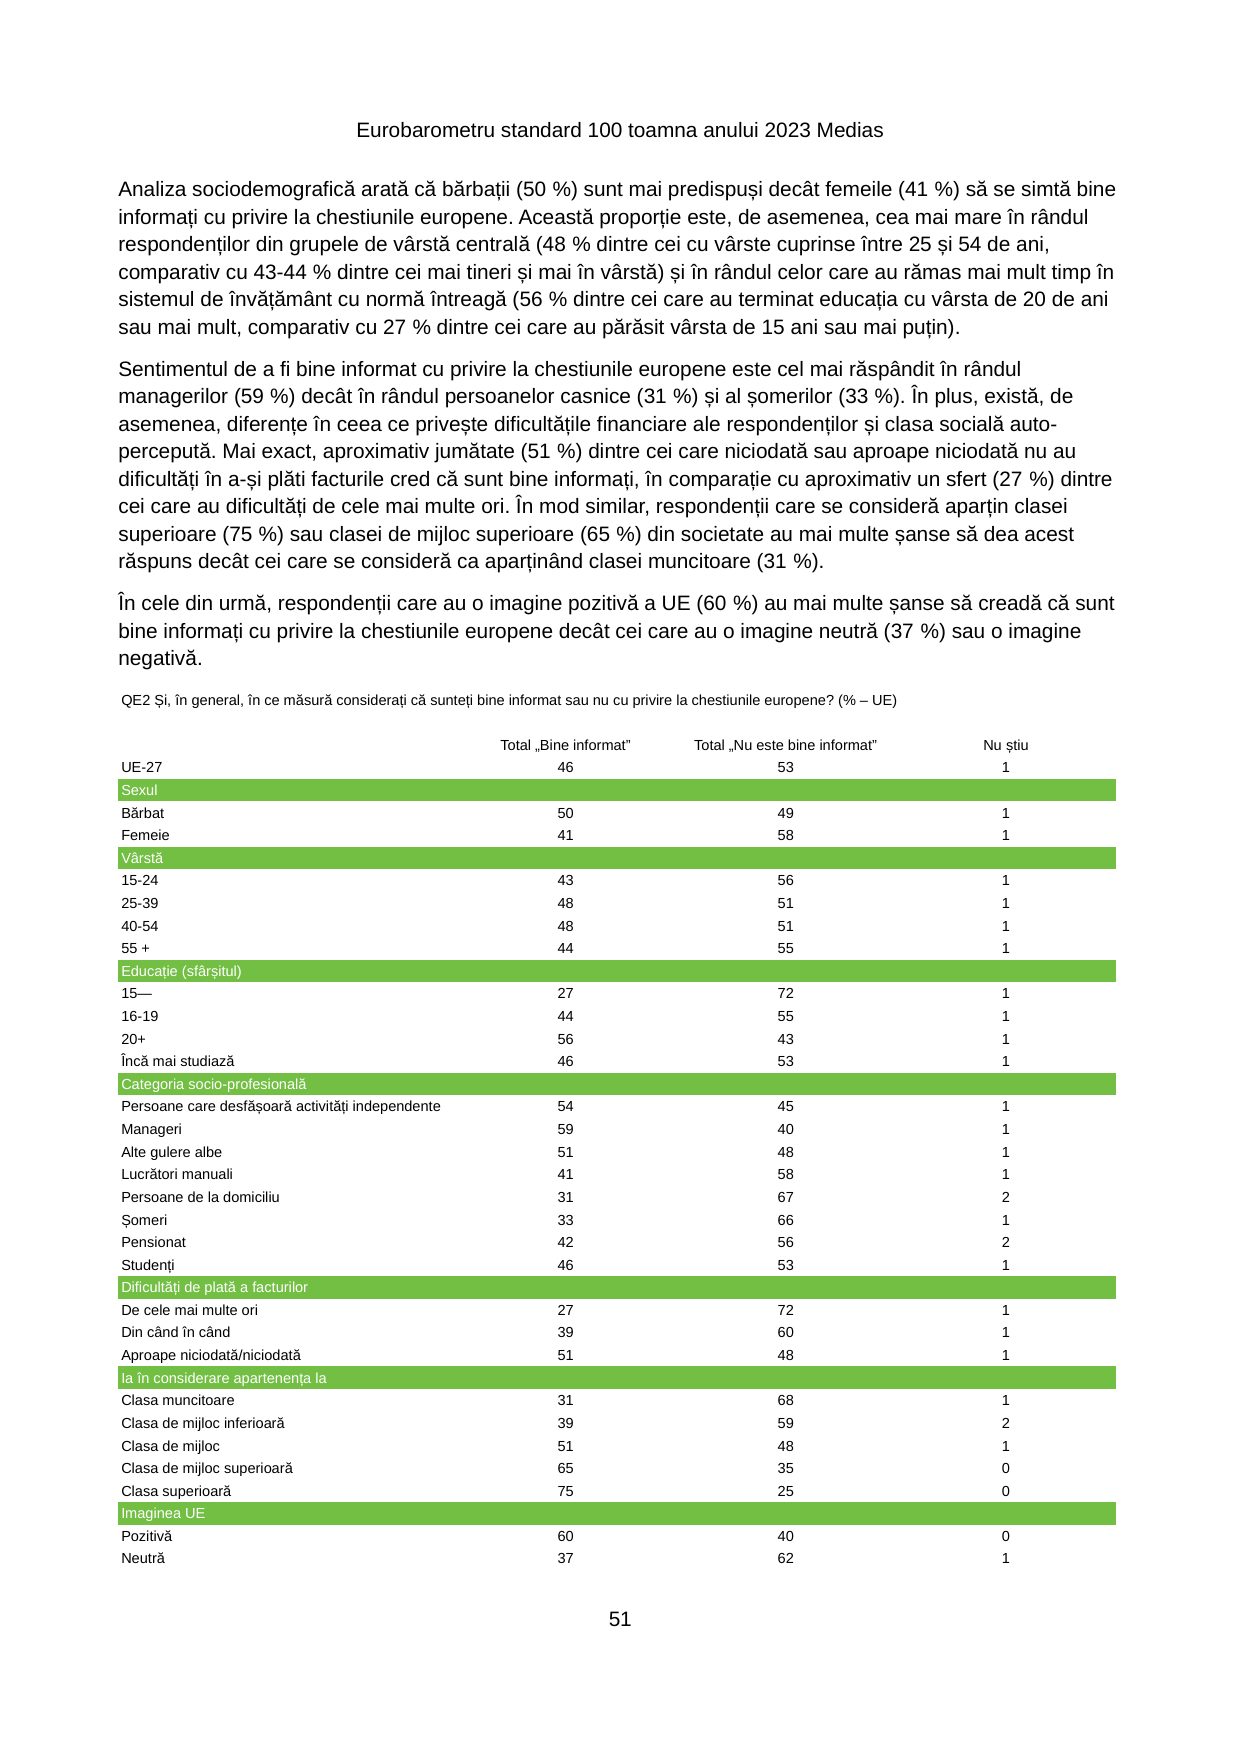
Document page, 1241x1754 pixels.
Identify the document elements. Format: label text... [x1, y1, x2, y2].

table_cell Clasa de mijloc inferioară [118, 1412, 455, 1434]
table_cell [675, 1276, 896, 1299]
table_cell Categoria socio-profesională [118, 1073, 455, 1095]
table_cell [675, 1073, 896, 1095]
table_cell 1 [896, 1299, 1116, 1321]
table_cell 1 [896, 982, 1116, 1005]
table_cell 15— [118, 982, 455, 1005]
table_cell Clasa muncitoare [118, 1389, 455, 1412]
table_cell 39 [455, 1321, 675, 1344]
table_cell 44 [455, 937, 675, 959]
table_cell 54 [455, 1095, 675, 1118]
table_cell 16-19 [118, 1005, 455, 1027]
table_cell 49 [675, 801, 896, 824]
table_cell 48 [675, 1140, 896, 1163]
table_cell 60 [675, 1321, 896, 1344]
table_cell UE-27 [118, 756, 455, 779]
table_cell Imaginea UE [118, 1502, 455, 1525]
table_cell 1 [896, 756, 1116, 779]
table_cell Pozitivă [118, 1525, 455, 1547]
table_cell 20+ [118, 1028, 455, 1050]
table_cell [896, 847, 1116, 869]
table_cell 51 [675, 892, 896, 914]
table_cell [675, 779, 896, 801]
table_cell Educație (sfârșitul) [118, 960, 455, 982]
table_cell 55 [675, 937, 896, 959]
table_cell 59 [455, 1118, 675, 1140]
table_cell 55 + [118, 937, 455, 959]
table_cell 31 [455, 1389, 675, 1412]
table_cell Femeie [118, 824, 455, 847]
table_cell 46 [455, 1254, 675, 1276]
table_cell 75 [455, 1480, 675, 1502]
table_cell [118, 734, 455, 756]
table_cell 1 [896, 1321, 1116, 1344]
table_cell [675, 1502, 896, 1525]
table_cell Alte gulere albe [118, 1140, 455, 1163]
table_cell 48 [675, 1344, 896, 1366]
table_cell 48 [455, 914, 675, 937]
table_cell 40 [675, 1525, 896, 1547]
table_cell Clasa de mijloc [118, 1434, 455, 1457]
table_cell 56 [455, 1028, 675, 1050]
table_cell 15-24 [118, 869, 455, 892]
table_cell 0 [896, 1480, 1116, 1502]
table_cell 1 [896, 892, 1116, 914]
table_cell 37 [455, 1547, 675, 1570]
table_cell [675, 1366, 896, 1389]
table_cell 40 [675, 1118, 896, 1140]
table_cell 1 [896, 1118, 1116, 1140]
table_cell Neutră [118, 1547, 455, 1570]
table_cell 48 [675, 1434, 896, 1457]
table_cell Bărbat [118, 801, 455, 824]
table_cell Lucrători manuali [118, 1163, 455, 1186]
table_cell 1 [896, 1434, 1116, 1457]
table_cell [896, 779, 1116, 801]
table_cell 72 [675, 982, 896, 1005]
table_cell 1 [896, 1028, 1116, 1050]
table_cell 1 [896, 1344, 1116, 1366]
table_cell 42 [455, 1231, 675, 1253]
table_cell 51 [675, 914, 896, 937]
table_cell [675, 847, 896, 869]
table_cell 0 [896, 1525, 1116, 1547]
table_cell Pensionat [118, 1231, 455, 1253]
table_cell 72 [675, 1299, 896, 1321]
table_cell 44 [455, 1005, 675, 1027]
table_cell 58 [675, 1163, 896, 1186]
table_cell 39 [455, 1412, 675, 1434]
table_cell 48 [455, 892, 675, 914]
table_cell 0 [896, 1457, 1116, 1479]
table_cell 1 [896, 914, 1116, 937]
table_cell 46 [455, 756, 675, 779]
table_cell 68 [675, 1389, 896, 1412]
table_cell 33 [455, 1208, 675, 1231]
table_cell [455, 1502, 675, 1525]
table_cell 1 [896, 1254, 1116, 1276]
table_cell 43 [675, 1028, 896, 1050]
table_cell 1 [896, 1547, 1116, 1570]
table_cell [675, 711, 896, 733]
table_cell [455, 711, 675, 733]
table_cell 31 [455, 1186, 675, 1208]
table_cell Clasa superioară [118, 1480, 455, 1502]
table_cell 1 [896, 937, 1116, 959]
text Analiza sociodemografică arată că bărbații (50 %) sunt mai predispuși decât femeile (41 %) să se simtă bine informați cu privire la chestiunile europene. Această proporție este, de asemenea, cea mai mare în rândul respondenților din grupele de vârstă centrală (48 % dintre cei cu vârste cuprinse între 25 și 54 de ani, comparativ cu 43-44 % dintre cei mai tineri și mai în vârstă) și în rândul celor care au rămas mai mult timp în sistemul de învățământ cu normă întreagă (56 % dintre cei care au terminat educația cu vârsta de 20 de ani sau mai mult, comparativ cu 27 % dintre cei care au părăsit vârsta de 15 ani sau mai puțin). [118, 177, 1122, 338]
table_cell 60 [455, 1525, 675, 1547]
table_cell Persoane care desfășoară activități independente [118, 1095, 455, 1118]
table_cell 41 [455, 824, 675, 847]
table_cell 40-54 [118, 914, 455, 937]
table_cell 1 [896, 801, 1116, 824]
table_cell 1 [896, 824, 1116, 847]
table_cell Șomeri [118, 1208, 455, 1231]
table_cell 25 [675, 1480, 896, 1502]
table_cell 65 [455, 1457, 675, 1479]
table_cell [455, 960, 675, 982]
table_cell Aproape niciodată/niciodată [118, 1344, 455, 1366]
table_cell 46 [455, 1050, 675, 1073]
table_cell 53 [675, 1050, 896, 1073]
table_cell De cele mai multe ori [118, 1299, 455, 1321]
table_cell 1 [896, 1095, 1116, 1118]
table_cell 2 [896, 1412, 1116, 1434]
table_cell Ia în considerare apartenența la [118, 1366, 455, 1389]
table_cell 25-39 [118, 892, 455, 914]
table_cell 58 [675, 824, 896, 847]
table_cell Studenți [118, 1254, 455, 1276]
table_cell 53 [675, 756, 896, 779]
table_header QE2 Și, în general, în ce măsură considerați că sunteți bine informat sau nu cu privire la chestiunile europene? (% – UE) [118, 688, 1116, 711]
table_cell 1 [896, 869, 1116, 892]
table_cell 2 [896, 1231, 1116, 1253]
table_cell Persoane de la domiciliu [118, 1186, 455, 1208]
table_cell [896, 1073, 1116, 1095]
table_cell 67 [675, 1186, 896, 1208]
table_cell 45 [675, 1095, 896, 1118]
table_cell 1 [896, 1140, 1116, 1163]
table_cell [455, 1276, 675, 1299]
table_cell [896, 711, 1116, 733]
table_cell [896, 960, 1116, 982]
text În cele din urmă, respondenții care au o imagine pozitivă a UE (60 %) au mai multe șanse să creadă că sunt bine informați cu privire la chestiunile europene decât cei care au o imagine neutră (37 %) sau o imagine negativă. [118, 591, 1122, 670]
table_cell Nu știu [896, 734, 1116, 756]
table_cell [675, 960, 896, 982]
table_cell [118, 711, 455, 733]
table_cell 43 [455, 869, 675, 892]
table_cell 62 [675, 1547, 896, 1570]
table_cell Din când în când [118, 1321, 455, 1344]
table_cell [896, 1276, 1116, 1299]
table_cell Manageri [118, 1118, 455, 1140]
table_cell 1 [896, 1208, 1116, 1231]
table_cell 51 [455, 1140, 675, 1163]
table_cell Total „Bine informat” [455, 734, 675, 756]
table_cell 27 [455, 982, 675, 1005]
table_cell [455, 847, 675, 869]
table_cell [455, 1366, 675, 1389]
table_cell Clasa de mijloc superioară [118, 1457, 455, 1479]
table_cell Sexul [118, 779, 455, 801]
table_cell [896, 1366, 1116, 1389]
table_cell 27 [455, 1299, 675, 1321]
table_cell 53 [675, 1254, 896, 1276]
table_cell 66 [675, 1208, 896, 1231]
table_cell Vârstă [118, 847, 455, 869]
table_cell [896, 1502, 1116, 1525]
table_cell 56 [675, 1231, 896, 1253]
table_cell 56 [675, 869, 896, 892]
table_cell 1 [896, 1005, 1116, 1027]
table_cell Încă mai studiază [118, 1050, 455, 1073]
table_cell 50 [455, 801, 675, 824]
table_cell 51 [455, 1344, 675, 1366]
table_cell 2 [896, 1186, 1116, 1208]
table_cell [455, 779, 675, 801]
table_cell Total „Nu este bine informat” [675, 734, 896, 756]
table_cell 55 [675, 1005, 896, 1027]
table_cell 59 [675, 1412, 896, 1434]
table_cell [455, 1073, 675, 1095]
table_cell 1 [896, 1050, 1116, 1073]
table_cell 1 [896, 1163, 1116, 1186]
table_cell 51 [455, 1434, 675, 1457]
table_cell 1 [896, 1389, 1116, 1412]
table_cell 35 [675, 1457, 896, 1479]
table_cell Dificultăți de plată a facturilor [118, 1276, 455, 1299]
table_cell 41 [455, 1163, 675, 1186]
text Sentimentul de a fi bine informat cu privire la chestiunile europene este cel mai răspândit în rândul managerilor (59 %) decât în rândul persoanelor casnice (31 %) și al șomerilor (33 %). În plus, există, de asemenea, diferențe în ceea ce privește dificultățile financiare ale respondenților și clasa socială auto-percepută. Mai exact, aproximativ jumătate (51 %) dintre cei care niciodată sau aproape niciodată nu au dificultăți în a-și plăti facturile cred că sunt bine informați, în comparație cu aproximativ un sfert (27 %) dintre cei care au dificultăți de cele mai multe ori. În mod similar, respondenții care se consideră aparțin clasei superioare (75 %) sau clasei de mijloc superioare (65 %) din societate au mai multe șanse să dea acest răspuns decât cei care se consideră ca aparținând clasei muncitoare (31 %). [118, 357, 1122, 573]
